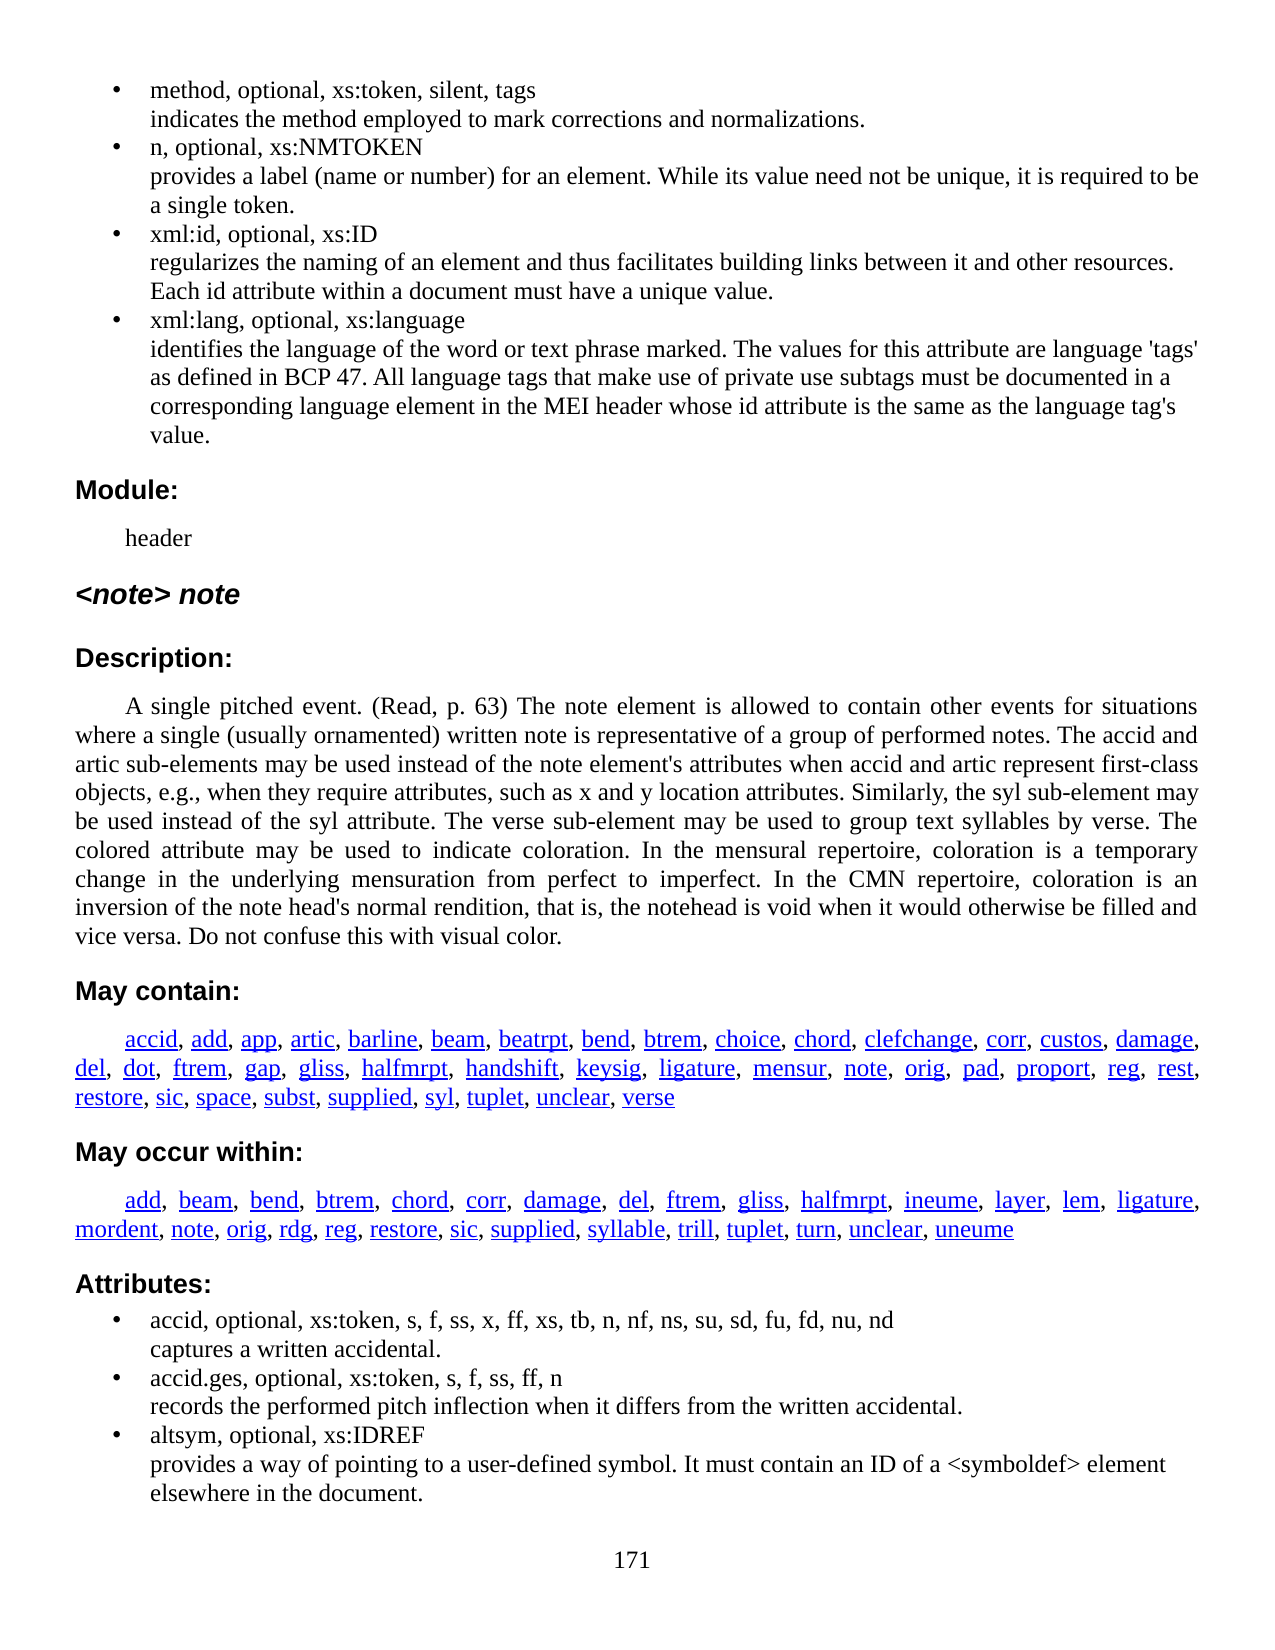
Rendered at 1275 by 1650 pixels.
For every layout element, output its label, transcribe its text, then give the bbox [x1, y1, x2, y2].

list xml:lang, optional, xs:language identifies the language of the word or text phrase marked. The values for this attribute are language 'tags' as defined in BCP 47. All language tags that make use of private use subtags must be documented in a corresponding language element in the MEI header whose id attribute is the same as the language tag's value. [112, 305, 1200, 449]
subtitle Description: [75, 642, 1200, 673]
subtitle May contain: [75, 975, 1200, 1006]
text add, beam, bend, btrem, chord, corr, damage, del, ftrem, gliss, halfmrpt, ineume, layer, lem, ligature, mordent, note, orig, rdg, reg, restore, sic, supplied, syllable, trill, tuplet, turn, unclear, uneume [75, 1185, 1200, 1243]
list method, optional, xs:token, silent, tags indicates the method employed to mark corrections and normalizations. [112, 75, 1200, 132]
text A single pitched event. (Read, p. 63) The note element is allowed to contain other events for situations where a single (usually ornamented) written note is representative of a group of performed notes. The accid and artic sub-elements may be used instead of the note element's attributes when accid and artic represent first-class objects, e.g., when they require attributes, such as x and y location attributes. Similarly, the syl sub-element may be used instead of the syl attribute. The verse sub-element may be used to group text syllables by verse. The colored attribute may be used to indicate coloration. In the mensural repertoire, coloration is a temporary change in the underlying mensuration from perfect to imperfect. In the CMN repertoire, coloration is an inversion of the note head's normal rendition, that is, the notehead is void when it would otherwise be filled and vice versa. Do not confuse this with visual color. [75, 691, 1200, 950]
subtitle <note> note [75, 577, 1200, 611]
subtitle Attributes: [75, 1268, 1200, 1299]
subtitle Module: [75, 474, 1200, 505]
subtitle May occur within: [75, 1136, 1200, 1167]
list xml:id, optional, xs:ID regularizes the naming of an element and thus facilitates building links between it and other resources. Each id attribute within a document must have a unique value. [112, 219, 1200, 305]
list accid, optional, xs:token, s, f, ss, x, ff, xs, tb, n, nf, ns, su, sd, fu, fd, nu, nd captures a written accidental. [112, 1305, 1200, 1363]
text accid, add, app, artic, barline, beam, beatrpt, bend, btrem, choice, chord, clefchange, corr, custos, damage, del, dot, ftrem, gap, gliss, halfmrpt, handshift, keysig, ligature, mensur, note, orig, pad, proport, reg, rest, restore, sic, space, subst, supplied, syl, tuplet, unclear, verse [75, 1024, 1200, 1111]
list altsym, optional, xs:IDREF provides a way of pointing to a user-defined symbol. It must contain an ID of a <symboldef> element elsewhere in the document. [112, 1420, 1200, 1506]
list accid.ges, optional, xs:token, s, f, ss, ff, n records the performed pitch inflection when it differs from the written accidental. [112, 1363, 1200, 1420]
list n, optional, xs:NMTOKEN provides a label (name or number) for an element. While its value need not be unique, it is required to be a single token. [112, 132, 1200, 219]
text header [75, 523, 1200, 552]
